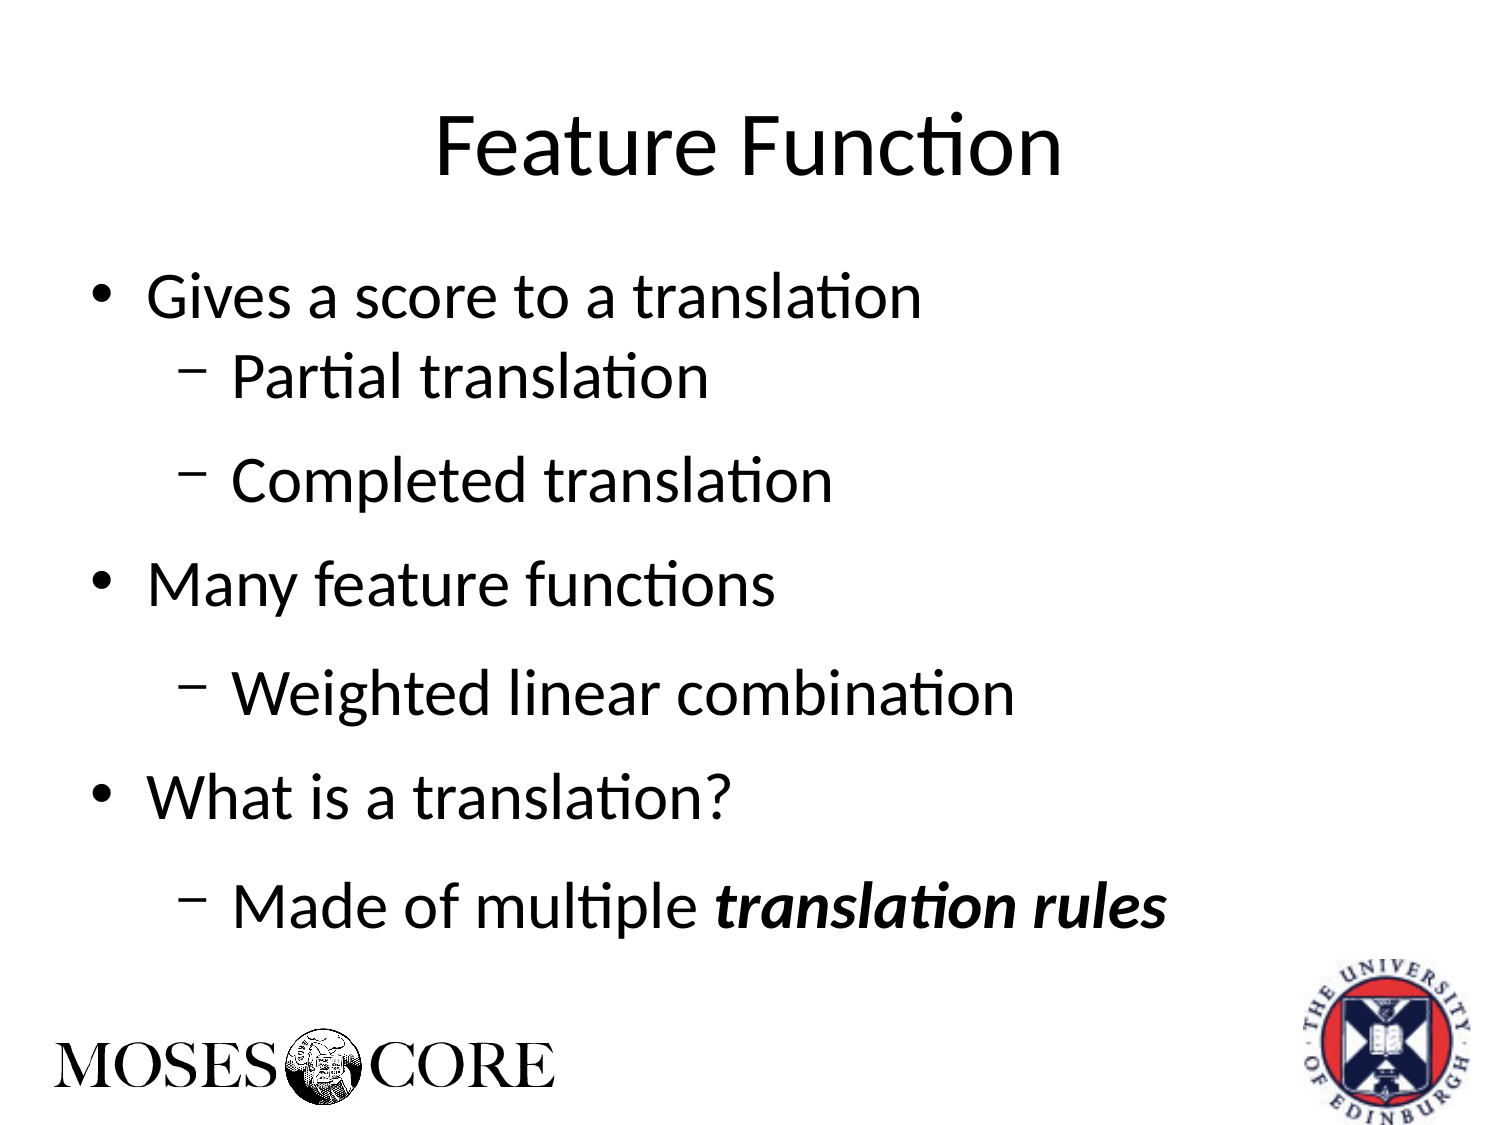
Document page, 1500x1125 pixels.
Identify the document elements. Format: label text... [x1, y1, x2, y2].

picture [53, 1025, 555, 1108]
list Gives a score to a translation Partial translation Completed translation Many feature functions Weighted linear combination What is a translation? Made of multiple translation rules [75, 244, 1425, 988]
picture [1303, 959, 1475, 1125]
title Feature Function [75, 45, 1425, 233]
